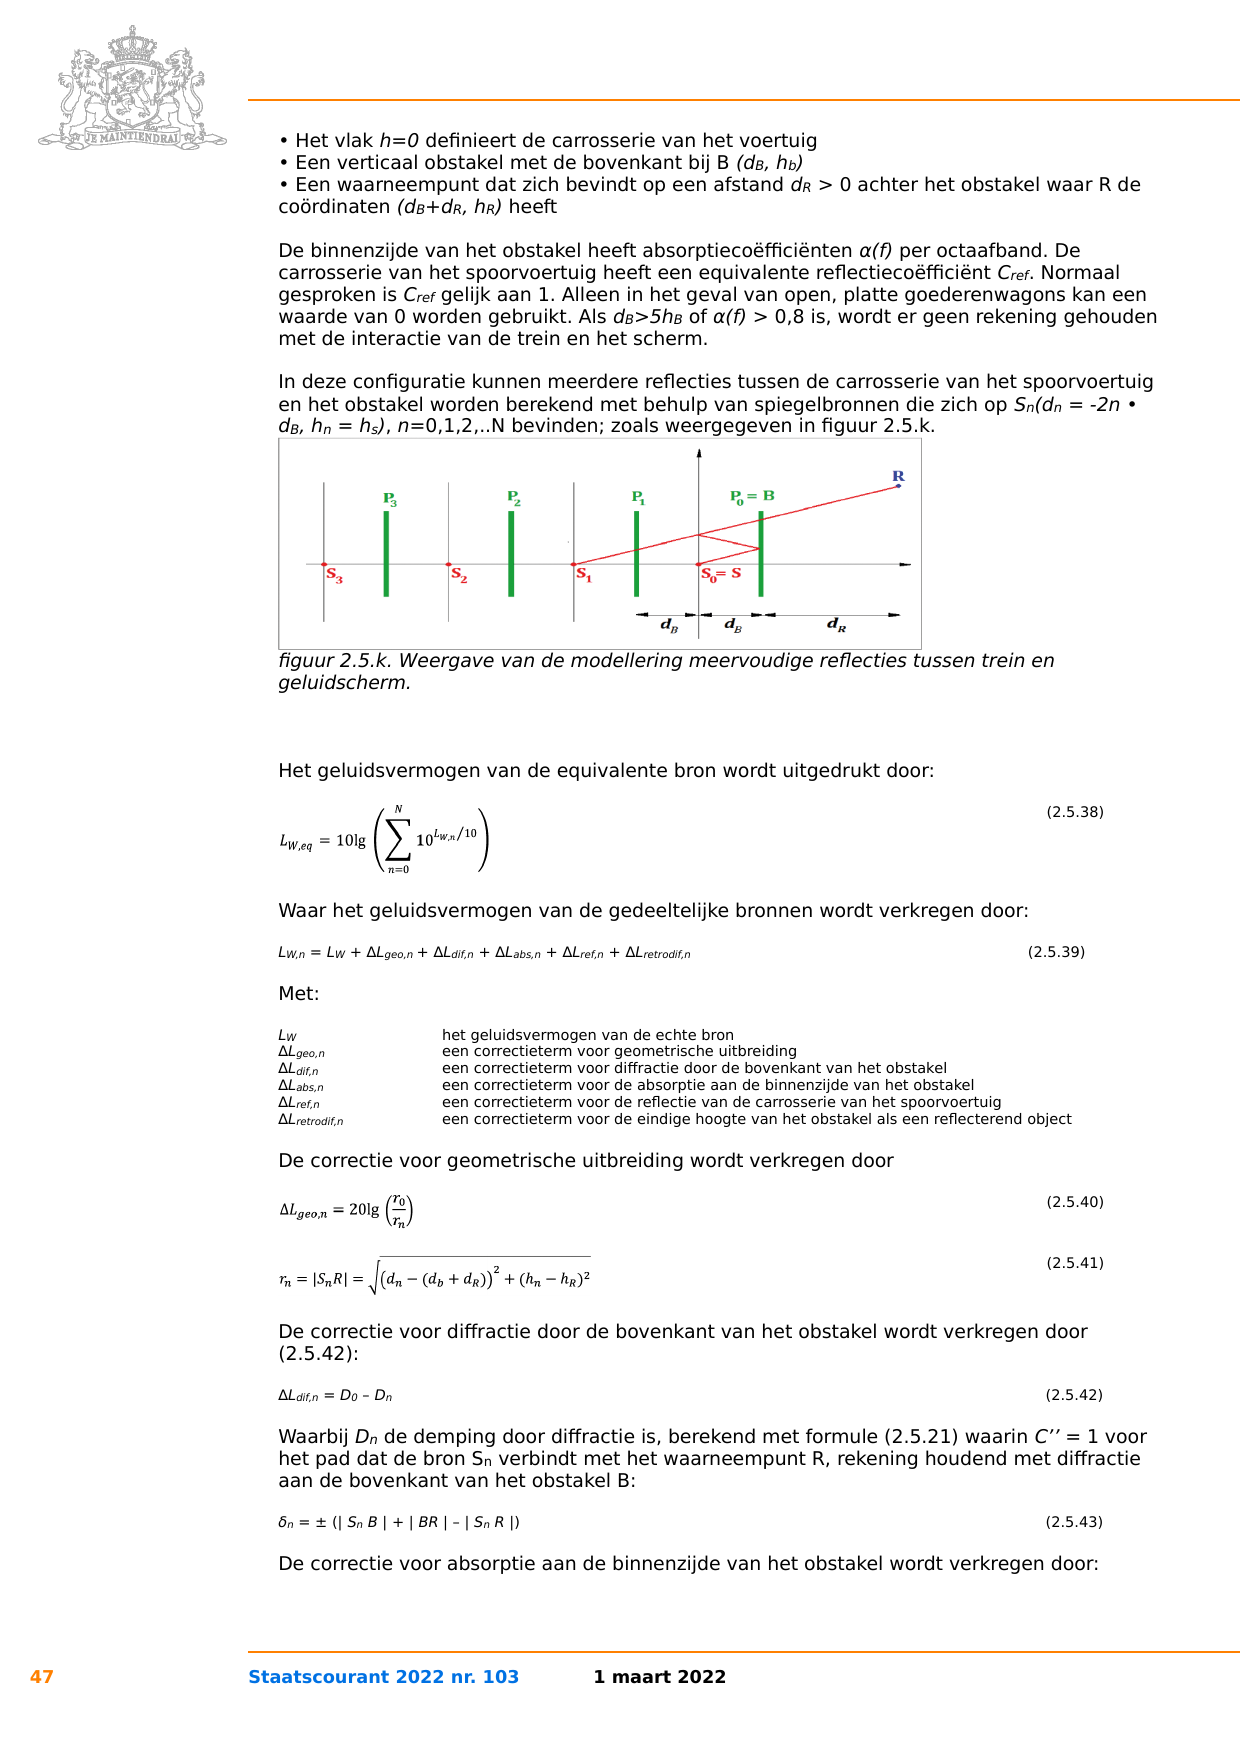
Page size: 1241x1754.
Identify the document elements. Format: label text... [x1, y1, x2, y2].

picture [278, 1254, 592, 1296]
table_cell ∆Labs,n [278, 1077, 436, 1094]
table_header (2.5.41) [1040, 1255, 1163, 1299]
text De binnenzijde van het obstakel heeft absorptiecoëfficiënten α(f) per octaafband. De carrosserie van het spoorvoertuig heeft een equivalente reflectiecoëfficiënt Cref. Normaal gesproken is Cref gelijk aan 1. Alleen in het geval van open, platte goederenwagons kan een waarde van 0 worden gebruikt. Als dB>5hB of α(f) > 0,8 is, wordt er geen rekening gehouden met de interactie van de trein en het scherm. [278, 240, 1163, 349]
table_header [278, 1194, 1040, 1233]
text De correctie voor diffractie door de bovenkant van het obstakel wordt verkregen door (2.5.42): [278, 1321, 1163, 1365]
table_cell een correctieterm voor geometrische uitbreiding [436, 1043, 1163, 1060]
text Waarbij Dn de demping door diffractie is, berekend met formule (2.5.21) waarin C’’ = 1 voor het pad dat de bron Sn verbindt met het waarneempunt R, rekening houdend met diffractie aan de bovenkant van het obstakel B: [278, 1426, 1163, 1492]
table_cell een correctieterm voor diffractie door de bovenkant van het obstakel [436, 1060, 1163, 1077]
picture [278, 1193, 414, 1230]
table_header (2.5.39) [1022, 944, 1163, 961]
table_header (2.5.40) [1040, 1194, 1163, 1233]
table_cell een correctieterm voor de absorptie aan de binnenzijde van het obstakel [436, 1077, 1163, 1094]
text De correctie voor absorptie aan de binnenzijde van het obstakel wordt verkregen door: [278, 1553, 1163, 1575]
text De correctie voor geometrische uitbreiding wordt verkregen door [278, 1150, 1163, 1172]
table_header (2.5.43) [1039, 1514, 1163, 1531]
table_cell ∆Ldif,n [278, 1060, 436, 1077]
table_header (2.5.38) [1040, 804, 1163, 878]
table_header δn = ± (| Sn B | + | BR | – | Sn R |) [278, 1514, 1039, 1531]
picture [278, 437, 922, 650]
table_cell ∆Lref,n [278, 1094, 436, 1111]
table_cell een correctieterm voor de eindige hoogte van het obstakel als een reflecterend object [436, 1111, 1163, 1128]
text Waar het geluidsvermogen van de gedeeltelijke bronnen wordt verkregen door: [278, 900, 1163, 922]
table_cell ∆Lretrodif,n [278, 1111, 436, 1128]
table_header [278, 1255, 1040, 1299]
text In deze configuratie kunnen meerdere reflecties tussen de carrosserie van het spoorvoertuig en het obstakel worden berekend met behulp van spiegelbronnen die zich op Sn(dn = -2n • dB, hn = hs), n=0,1,2,..N bevinden; zoals weergegeven in figuur 2.5.k. figuur 2.5.k. Weergave van de modellering meervoudige reflecties tussen trein en geluidscherm. [278, 371, 1163, 738]
table_cell een correctieterm voor de reflectie van de carrosserie van het spoorvoertuig [436, 1094, 1163, 1111]
table_cell ∆Lgeo,n [278, 1043, 436, 1060]
text • Het vlak h=0 definieert de carrosserie van het voertuig [278, 130, 1163, 152]
text Met: [278, 982, 1163, 1004]
picture [38, 25, 227, 150]
picture [278, 803, 491, 875]
text • Een waarneempunt dat zich bevindt op een afstand dR > 0 achter het obstakel waar R de coördinaten (dB+dR, hR) heeft [278, 174, 1163, 218]
text Het geluidsvermogen van de equivalente bron wordt uitgedrukt door: [278, 760, 1163, 782]
table_header LW [278, 1026, 436, 1043]
table_header het geluidsvermogen van de echte bron [436, 1026, 1163, 1043]
table_header (2.5.42) [1039, 1387, 1163, 1404]
table_header LW,n = LW + ∆Lgeo,n + ∆Ldif,n + ∆Labs,n + ∆Lref,n + ∆Lretrodif,n [278, 944, 1022, 961]
text • Een verticaal obstakel met de bovenkant bij B (dB, hb) [278, 152, 1163, 174]
table_header [278, 804, 1040, 878]
table_header ∆Ldif,n = D0 – Dn [278, 1387, 1039, 1404]
